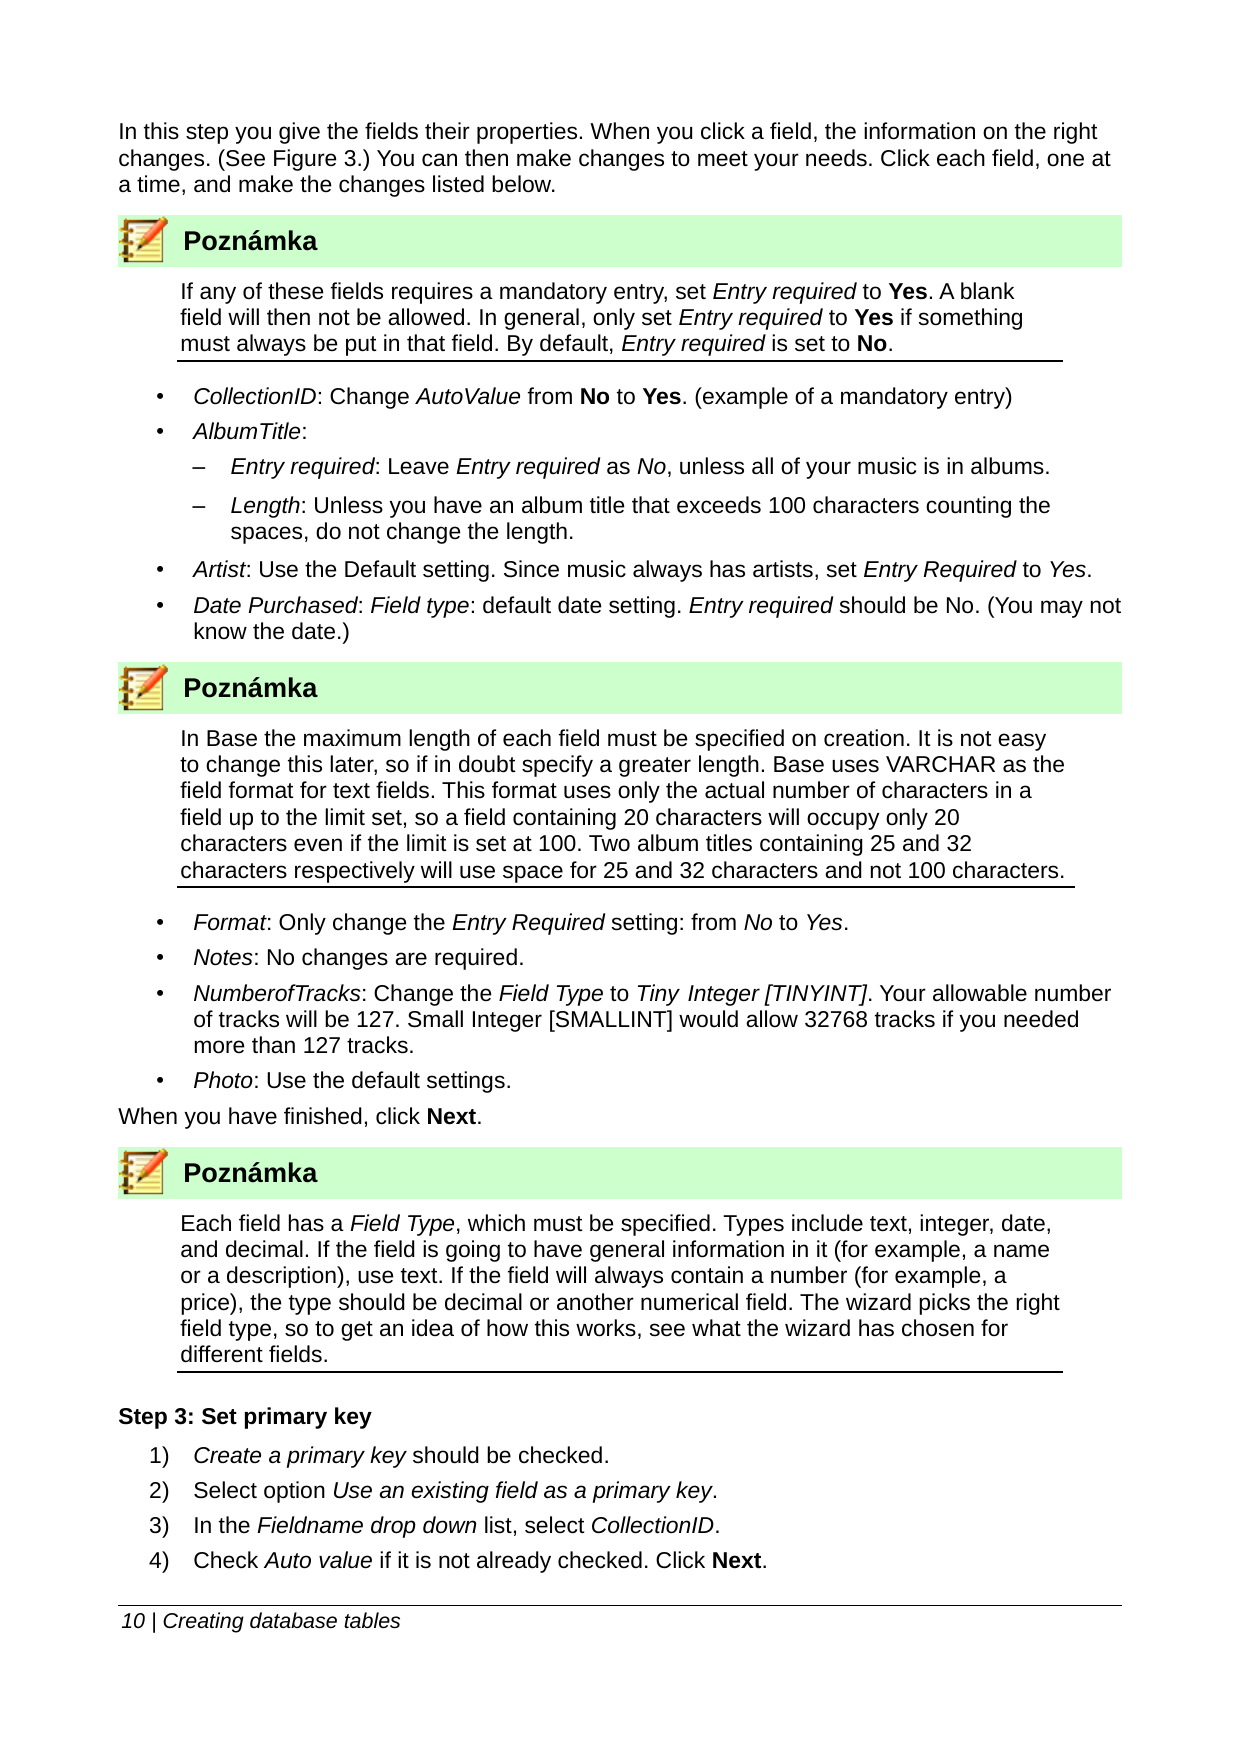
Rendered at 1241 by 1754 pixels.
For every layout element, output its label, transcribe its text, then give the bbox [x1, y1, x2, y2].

list AlbumTitle: [156, 418, 1122, 444]
list In the Fieldname drop down list, select CollectionID. [169, 1512, 1122, 1538]
subtitle Poznámka [118, 1147, 1122, 1199]
subtitle Poznámka [118, 215, 1122, 267]
list Notes: No changes are required. [156, 944, 1122, 971]
list CollectionID: Change AutoValue from No to Yes. (example of a mandatory entry) [156, 383, 1122, 409]
list Select option Use an existing field as a primary key. [169, 1477, 1122, 1503]
text In this step you give the fields their properties. When you click a field, the information on the right changes. (See Figure 3.) You can then make changes to meet your needs. Click each field, one at a time, and make the changes listed below. [118, 118, 1122, 197]
picture [119, 1147, 170, 1198]
picture [119, 663, 170, 714]
list Date Purchased: Field type: default date setting. Entry required should be No. (You may not know the date.) [156, 592, 1122, 644]
list Create a primary key should be checked. [169, 1442, 1122, 1468]
subtitle Poznámka [118, 662, 1122, 714]
list Photo: Use the default settings. [156, 1067, 1122, 1094]
text Step 3: Set primary key [118, 1403, 1122, 1429]
list Format: Only change the Entry Required setting: from No to Yes. [156, 909, 1122, 935]
text When you have finished, click Next. [118, 1103, 1122, 1129]
list Check Auto value if it is not already checked. Click Next. [169, 1547, 1122, 1573]
list NumberofTracks: Change the Field Type to Tiny Integer [TINYINT]. Your allowable number of tracks will be 127. Small Integer [SMALLINT] would allow 32768 tracks if you needed more than 127 tracks. [156, 979, 1122, 1058]
text Each field has a Field Type, which must be specified. Types include text, integer, date, and decimal. If the field is going to have general information in it (for example, a name or a description), use text. If the field will always contain a number (for example, a price), the type should be decimal or another numerical field. The wizard picks the right field type, so to get an idea of how this works, see what the wizard has chosen for different fields. [177, 1206, 1063, 1371]
list Artist: Use the Default setting. Since music always has artists, set Entry Required to Yes. [156, 556, 1122, 583]
text If any of these fields requires a mandatory entry, set Entry required to Yes. A blank field will then not be allowed. In general, only set Entry required to Yes if something must always be put in that field. By default, Entry required is set to No. [177, 275, 1063, 360]
list Length: Unless you have an album title that exceeds 100 characters counting the spaces, do not change the length. [192, 492, 1122, 544]
picture [119, 215, 170, 266]
list Entry required: Leave Entry required as No, unless all of your music is in albums. [192, 453, 1122, 480]
text In Base the maximum length of each field must be specified on creation. It is not easy to change this later, so if in doubt specify a greater length. Base uses VARCHAR as the field format for text fields. This format uses only the actual number of characters in a field up to the limit set, so a field containing 20 characters will occupy only 20 characters even if the limit is set at 100. Two album titles containing 25 and 32 characters respectively will use space for 25 and 32 characters and not 100 characters. [177, 722, 1075, 886]
